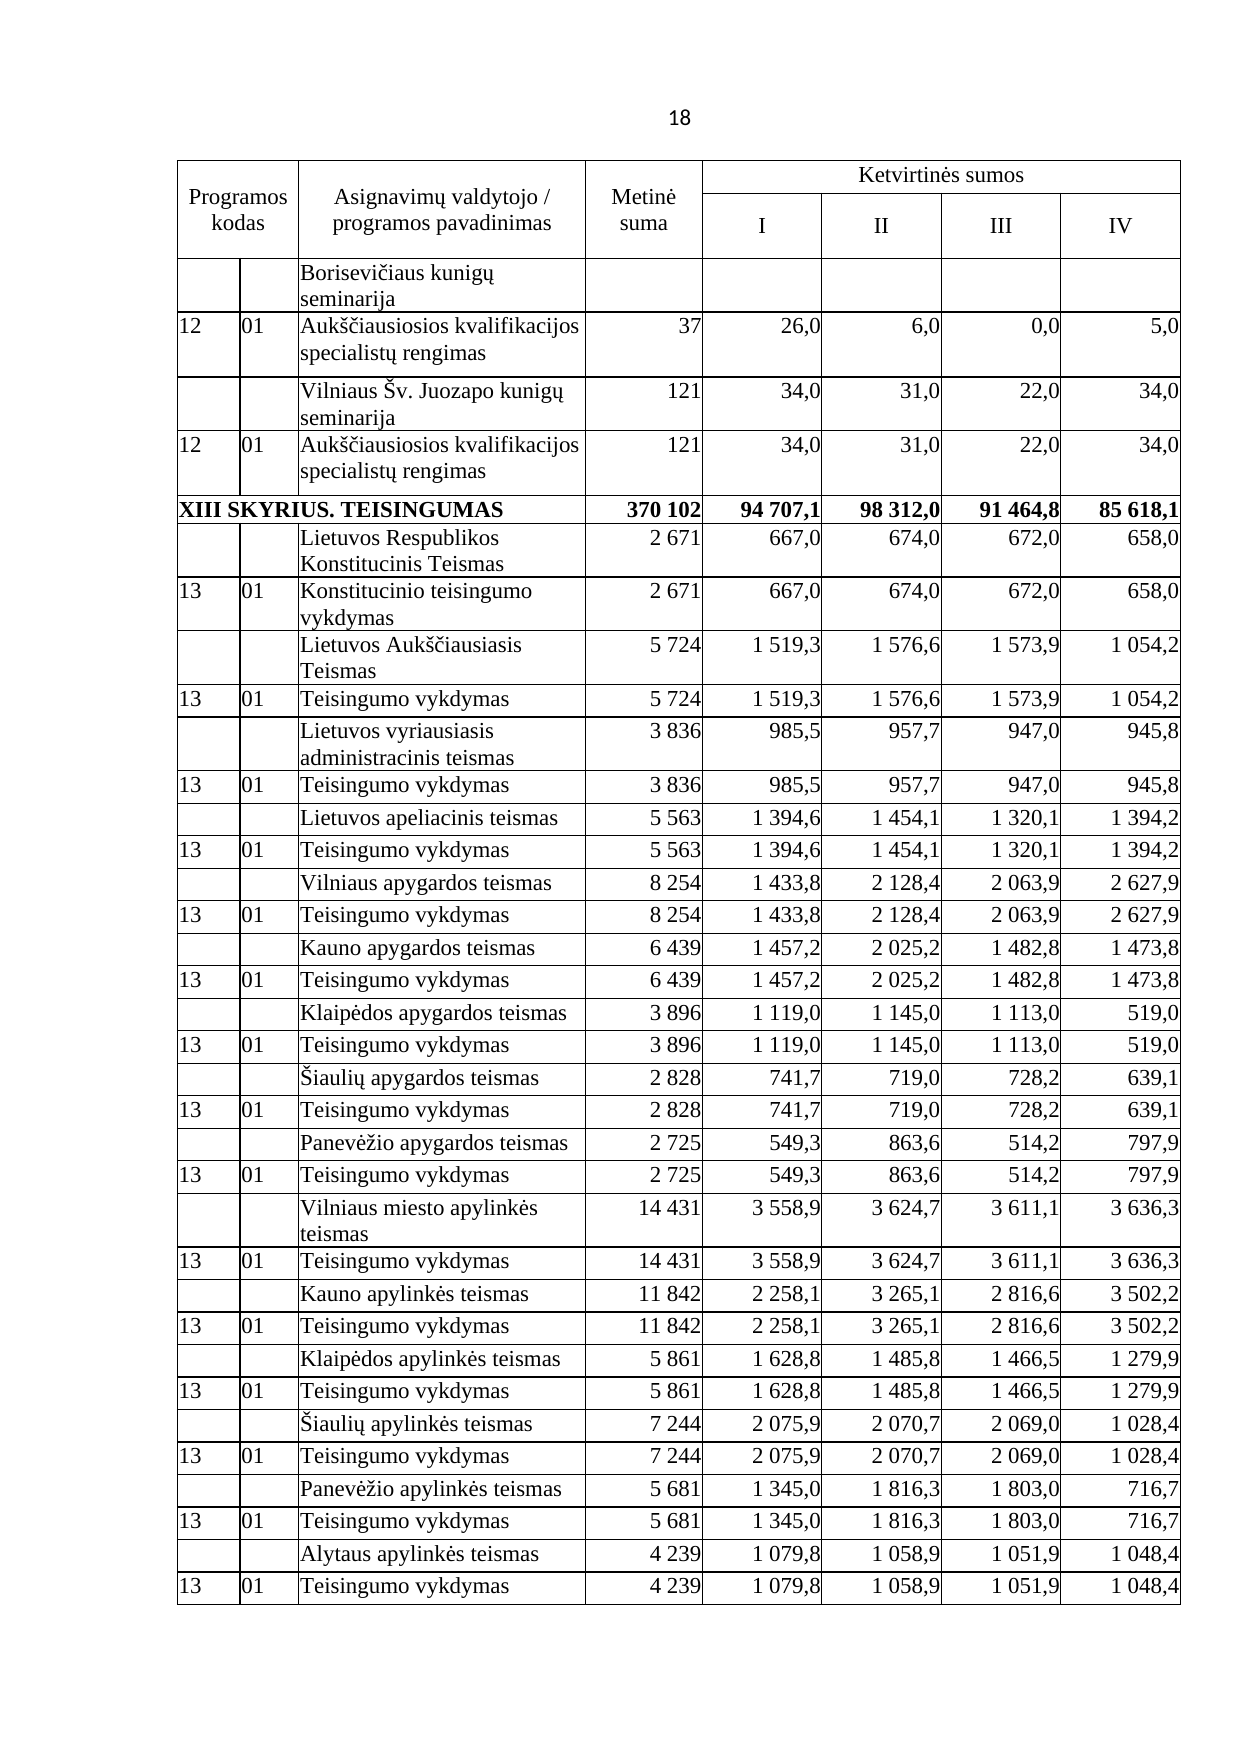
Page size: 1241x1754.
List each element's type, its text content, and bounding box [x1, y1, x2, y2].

table_header Asignavimų valdytojo / programos pavadinimas [299, 161, 585, 258]
table_cell 947,0 [942, 718, 1060, 770]
table_cell 7 244 [586, 1410, 702, 1441]
table_cell Lietuvos vyriausiasis administracinis teismas [299, 718, 585, 770]
table_cell 1 803,0 [942, 1508, 1060, 1539]
table_cell 01 [241, 1161, 298, 1193]
table_cell 22,0 [942, 431, 1060, 495]
table_cell 1 485,8 [822, 1345, 941, 1376]
table_cell 13 [178, 1508, 239, 1539]
table_cell 985,5 [703, 718, 821, 770]
table_cell 01 [241, 1573, 298, 1604]
table_cell 2 063,9 [942, 901, 1060, 933]
table_cell 01 [241, 771, 298, 803]
table_cell 1 576,6 [822, 631, 941, 684]
table_cell [178, 378, 239, 430]
table_header Metinė suma [586, 161, 702, 258]
table_cell [1061, 259, 1180, 311]
table_cell 1 058,9 [822, 1573, 941, 1604]
table_cell 2 627,9 [1061, 869, 1180, 900]
table_cell [178, 524, 239, 576]
table_cell 2 069,0 [942, 1443, 1060, 1474]
table_cell 31,0 [822, 431, 941, 495]
table_cell Vilniaus miesto apylinkės teismas [299, 1194, 585, 1246]
table_cell [178, 631, 239, 684]
table_cell 22,0 [942, 378, 1060, 430]
table_cell 3 836 [586, 771, 702, 803]
table_cell XIII SKYRIUS. TEISINGUMAS [178, 496, 585, 523]
table_cell [178, 1540, 239, 1571]
table_cell 1 576,6 [822, 685, 941, 716]
table_cell [241, 999, 298, 1030]
table_cell 797,9 [1061, 1129, 1180, 1160]
table_cell [241, 1280, 298, 1311]
table_cell [178, 1129, 239, 1160]
table_cell Vilniaus apygardos teismas [299, 869, 585, 900]
table_cell Borisevičiaus kunigų seminarija [299, 259, 585, 311]
table_cell Lietuvos apeliacinis teismas [299, 804, 585, 835]
table_cell 658,0 [1061, 578, 1180, 630]
table_cell 863,6 [822, 1161, 941, 1193]
table_cell 863,6 [822, 1129, 941, 1160]
table_cell Teisingumo vykdymas [299, 1031, 585, 1063]
table_cell 947,0 [942, 771, 1060, 803]
table_cell 945,8 [1061, 718, 1180, 770]
table_cell Teisingumo vykdymas [299, 1161, 585, 1193]
table_cell Lietuvos Respublikos Konstitucinis Teismas [299, 524, 585, 576]
table_cell 2 671 [586, 578, 702, 630]
table_cell 6,0 [822, 313, 941, 376]
table_cell 1 628,8 [703, 1345, 821, 1376]
table_cell 719,0 [822, 1064, 941, 1095]
table_cell 01 [241, 1248, 298, 1279]
table_cell [178, 1064, 239, 1095]
table_cell 2 128,4 [822, 869, 941, 900]
table_cell 2 063,9 [942, 869, 1060, 900]
table_cell [942, 259, 1060, 311]
table_cell Aukščiausiosios kvalifikacijos specialistų rengimas [299, 431, 585, 495]
table_cell [241, 1345, 298, 1376]
table_cell Kauno apylinkės teismas [299, 1280, 585, 1311]
table_cell Teisingumo vykdymas [299, 1508, 585, 1539]
table_cell Teisingumo vykdymas [299, 1378, 585, 1409]
table_cell 5,0 [1061, 313, 1180, 376]
table_cell 4 239 [586, 1573, 702, 1604]
table_cell Lietuvos Aukščiausiasis Teismas [299, 631, 585, 684]
table_cell 1 345,0 [703, 1508, 821, 1539]
table_cell 519,0 [1061, 1031, 1180, 1063]
table_cell 1 519,3 [703, 631, 821, 684]
table_cell 549,3 [703, 1129, 821, 1160]
table_cell 2 128,4 [822, 901, 941, 933]
table_cell [178, 1345, 239, 1376]
table_cell 1 119,0 [703, 999, 821, 1030]
table_cell 1 482,8 [942, 966, 1060, 998]
table_cell 1 058,9 [822, 1540, 941, 1571]
table_cell 1 028,4 [1061, 1443, 1180, 1474]
table_cell 716,7 [1061, 1508, 1180, 1539]
table_cell 8 254 [586, 869, 702, 900]
table_cell 3 636,3 [1061, 1194, 1180, 1246]
table_cell 1 816,3 [822, 1475, 941, 1506]
table_cell 11 842 [586, 1313, 702, 1344]
table_cell 741,7 [703, 1096, 821, 1128]
table_cell 01 [241, 1031, 298, 1063]
table_cell Panevėžio apylinkės teismas [299, 1475, 585, 1506]
table_cell 1 457,2 [703, 966, 821, 998]
table_cell 1 803,0 [942, 1475, 1060, 1506]
table_cell Panevėžio apygardos teismas [299, 1129, 585, 1160]
table_cell 3 624,7 [822, 1248, 941, 1279]
table_cell 13 [178, 578, 239, 630]
table_cell 12 [178, 313, 239, 376]
table_cell 2 025,2 [822, 966, 941, 998]
table_cell 1 628,8 [703, 1378, 821, 1409]
table_cell 8 254 [586, 901, 702, 933]
table_cell 2 828 [586, 1096, 702, 1128]
table_cell 13 [178, 1443, 239, 1474]
table_cell 2 828 [586, 1064, 702, 1095]
table_cell 1 394,2 [1061, 804, 1180, 835]
table_cell 2 075,9 [703, 1443, 821, 1474]
table_cell Aukščiausiosios kvalifikacijos specialistų rengimas [299, 313, 585, 376]
table_cell 01 [241, 966, 298, 998]
table_cell 3 896 [586, 999, 702, 1030]
table_cell 3 636,3 [1061, 1248, 1180, 1279]
table_cell [241, 1410, 298, 1441]
table_cell 01 [241, 1508, 298, 1539]
table_cell Alytaus apylinkės teismas [299, 1540, 585, 1571]
table_cell 6 439 [586, 966, 702, 998]
table_cell 12 [178, 431, 239, 495]
table_cell 2 258,1 [703, 1313, 821, 1344]
table_cell 3 836 [586, 718, 702, 770]
table_cell 728,2 [942, 1064, 1060, 1095]
table_cell 3 896 [586, 1031, 702, 1063]
table_cell 1 485,8 [822, 1378, 941, 1409]
table_cell 31,0 [822, 378, 941, 430]
table_cell 549,3 [703, 1161, 821, 1193]
table_cell I [703, 194, 821, 258]
table_cell 2 816,6 [942, 1313, 1060, 1344]
table_cell 639,1 [1061, 1064, 1180, 1095]
table_cell 01 [241, 901, 298, 933]
table_cell 01 [241, 1378, 298, 1409]
table_cell 1 454,1 [822, 804, 941, 835]
table_cell 1 048,4 [1061, 1540, 1180, 1571]
table_cell Vilniaus Šv. Juozapo kunigų seminarija [299, 378, 585, 430]
table_cell 37 [586, 313, 702, 376]
table_cell Teisingumo vykdymas [299, 1573, 585, 1604]
table_cell 957,7 [822, 771, 941, 803]
table_cell 11 842 [586, 1280, 702, 1311]
table_cell 514,2 [942, 1161, 1060, 1193]
table_cell 121 [586, 378, 702, 430]
table_header Ketvirtinės sumos [703, 161, 1180, 193]
table_cell III [942, 194, 1060, 258]
table_cell 34,0 [1061, 431, 1180, 495]
table_cell 2 725 [586, 1161, 702, 1193]
table_cell 01 [241, 1096, 298, 1128]
table_cell 5 724 [586, 685, 702, 716]
table_cell [178, 1194, 239, 1246]
table_cell 1 113,0 [942, 1031, 1060, 1063]
table_cell 3 624,7 [822, 1194, 941, 1246]
table_cell 13 [178, 1096, 239, 1128]
table_cell 1 054,2 [1061, 631, 1180, 684]
table_cell 667,0 [703, 524, 821, 576]
table_cell 01 [241, 836, 298, 868]
table_cell 1 466,5 [942, 1378, 1060, 1409]
table_header Programos kodas [178, 161, 298, 258]
table_cell [241, 1129, 298, 1160]
table_cell 26,0 [703, 313, 821, 376]
table_cell 1 051,9 [942, 1573, 1060, 1604]
table_cell 01 [241, 578, 298, 630]
table_cell 1 279,9 [1061, 1345, 1180, 1376]
table_cell 945,8 [1061, 771, 1180, 803]
table_cell 14 431 [586, 1194, 702, 1246]
table_cell 667,0 [703, 578, 821, 630]
table_cell 639,1 [1061, 1096, 1180, 1128]
table_cell [241, 1540, 298, 1571]
table_cell 741,7 [703, 1064, 821, 1095]
table_cell 13 [178, 685, 239, 716]
table_cell 2 025,2 [822, 934, 941, 965]
table_cell 1 054,2 [1061, 685, 1180, 716]
table_cell 01 [241, 685, 298, 716]
table_cell [178, 999, 239, 1030]
table_cell 7 244 [586, 1443, 702, 1474]
table_cell 3 558,9 [703, 1194, 821, 1246]
table_cell 1 320,1 [942, 836, 1060, 868]
table_cell 1 433,8 [703, 901, 821, 933]
table_cell 13 [178, 1313, 239, 1344]
table_cell [241, 1194, 298, 1246]
table_cell II [822, 194, 941, 258]
table_cell 5 563 [586, 804, 702, 835]
table_cell 1 051,9 [942, 1540, 1060, 1571]
table_cell 2 070,7 [822, 1410, 941, 1441]
table_cell Klaipėdos apygardos teismas [299, 999, 585, 1030]
table_cell [241, 869, 298, 900]
table_cell Teisingumo vykdymas [299, 1248, 585, 1279]
table_cell 672,0 [942, 524, 1060, 576]
table_cell 85 618,1 [1061, 496, 1180, 523]
table_cell 4 239 [586, 1540, 702, 1571]
table_cell 13 [178, 1161, 239, 1193]
table_cell [703, 259, 821, 311]
table_cell 1 482,8 [942, 934, 1060, 965]
table_cell 674,0 [822, 524, 941, 576]
table_cell 719,0 [822, 1096, 941, 1128]
table_cell 1 573,9 [942, 685, 1060, 716]
table_cell 1 433,8 [703, 869, 821, 900]
table_cell 2 075,9 [703, 1410, 821, 1441]
table_cell 1 048,4 [1061, 1573, 1180, 1604]
table_cell 1 145,0 [822, 999, 941, 1030]
table_cell 1 145,0 [822, 1031, 941, 1063]
table_cell 3 502,2 [1061, 1313, 1180, 1344]
table_cell 1 119,0 [703, 1031, 821, 1063]
table_cell 1 079,8 [703, 1573, 821, 1604]
table_cell 3 558,9 [703, 1248, 821, 1279]
table_cell 5 681 [586, 1508, 702, 1539]
table_cell Teisingumo vykdymas [299, 1096, 585, 1128]
table_cell 98 312,0 [822, 496, 941, 523]
table_cell [178, 1280, 239, 1311]
table_cell 1 345,0 [703, 1475, 821, 1506]
table_cell 13 [178, 771, 239, 803]
table_cell 3 265,1 [822, 1280, 941, 1311]
table_cell 728,2 [942, 1096, 1060, 1128]
table_cell 14 431 [586, 1248, 702, 1279]
table_cell 3 611,1 [942, 1248, 1060, 1279]
table_cell 1 816,3 [822, 1508, 941, 1539]
table_cell [178, 934, 239, 965]
table_cell 5 724 [586, 631, 702, 684]
table_cell 91 464,8 [942, 496, 1060, 523]
table_cell 672,0 [942, 578, 1060, 630]
table_cell [178, 804, 239, 835]
table_cell 519,0 [1061, 999, 1180, 1030]
table_cell 2 069,0 [942, 1410, 1060, 1441]
table_cell Teisingumo vykdymas [299, 901, 585, 933]
table_cell 01 [241, 431, 298, 495]
table_cell Kauno apygardos teismas [299, 934, 585, 965]
table_cell 2 627,9 [1061, 901, 1180, 933]
table_cell 6 439 [586, 934, 702, 965]
table_cell 1 573,9 [942, 631, 1060, 684]
table_cell 1 466,5 [942, 1345, 1060, 1376]
table_cell 13 [178, 966, 239, 998]
table_cell 2 816,6 [942, 1280, 1060, 1311]
table_cell 34,0 [703, 431, 821, 495]
table_cell 13 [178, 901, 239, 933]
table_cell [241, 524, 298, 576]
table_cell 1 394,2 [1061, 836, 1180, 868]
table_cell 1 394,6 [703, 836, 821, 868]
table_cell 1 320,1 [942, 804, 1060, 835]
table_cell 1 079,8 [703, 1540, 821, 1571]
table_cell 1 473,8 [1061, 934, 1180, 965]
table_cell Teisingumo vykdymas [299, 685, 585, 716]
table_cell 13 [178, 1031, 239, 1063]
table_cell [241, 934, 298, 965]
table_cell 985,5 [703, 771, 821, 803]
table_cell 1 394,6 [703, 804, 821, 835]
table_cell Teisingumo vykdymas [299, 1443, 585, 1474]
table_cell IV [1061, 194, 1180, 258]
table_cell 5 861 [586, 1345, 702, 1376]
table_cell [241, 259, 298, 311]
table_cell 3 611,1 [942, 1194, 1060, 1246]
table_cell 3 265,1 [822, 1313, 941, 1344]
table_cell 2 671 [586, 524, 702, 576]
table_cell [178, 718, 239, 770]
table_cell 1 028,4 [1061, 1410, 1180, 1441]
table_cell 34,0 [703, 378, 821, 430]
table_cell 01 [241, 313, 298, 376]
table_cell 13 [178, 1378, 239, 1409]
table_cell 1 473,8 [1061, 966, 1180, 998]
table_cell 1 457,2 [703, 934, 821, 965]
table_cell 514,2 [942, 1129, 1060, 1160]
table_cell [241, 631, 298, 684]
table_cell 2 070,7 [822, 1443, 941, 1474]
table_cell Teisingumo vykdymas [299, 1313, 585, 1344]
table_cell 1 113,0 [942, 999, 1060, 1030]
table_cell 34,0 [1061, 378, 1180, 430]
table_cell [241, 378, 298, 430]
table_cell 1 519,3 [703, 685, 821, 716]
table_cell 2 258,1 [703, 1280, 821, 1311]
table_cell 5 861 [586, 1378, 702, 1409]
table_cell Šiaulių apygardos teismas [299, 1064, 585, 1095]
table_cell [241, 1064, 298, 1095]
table_cell Teisingumo vykdymas [299, 966, 585, 998]
table_cell 2 725 [586, 1129, 702, 1160]
table_cell 94 707,1 [703, 496, 821, 523]
table_cell 0,0 [942, 313, 1060, 376]
table_cell [241, 718, 298, 770]
table_cell Konstitucinio teisingumo vykdymas [299, 578, 585, 630]
table_cell [178, 259, 239, 311]
table_cell 3 502,2 [1061, 1280, 1180, 1311]
table_cell 370 102 [586, 496, 702, 523]
table_cell Klaipėdos apylinkės teismas [299, 1345, 585, 1376]
table_cell 01 [241, 1443, 298, 1474]
table_cell 13 [178, 836, 239, 868]
table_cell [178, 1410, 239, 1441]
table_cell Teisingumo vykdymas [299, 771, 585, 803]
table_cell [822, 259, 941, 311]
table_cell 1 279,9 [1061, 1378, 1180, 1409]
table_cell 797,9 [1061, 1161, 1180, 1193]
table_cell [241, 1475, 298, 1506]
table_cell [586, 259, 702, 311]
table_cell 716,7 [1061, 1475, 1180, 1506]
table_cell [178, 869, 239, 900]
table_cell 13 [178, 1248, 239, 1279]
table_cell 13 [178, 1573, 239, 1604]
table_cell 1 454,1 [822, 836, 941, 868]
table_cell 674,0 [822, 578, 941, 630]
table_cell 5 681 [586, 1475, 702, 1506]
table_cell Šiaulių apylinkės teismas [299, 1410, 585, 1441]
table_cell 658,0 [1061, 524, 1180, 576]
table_cell [241, 804, 298, 835]
table_cell [178, 1475, 239, 1506]
table_cell 957,7 [822, 718, 941, 770]
table_cell Teisingumo vykdymas [299, 836, 585, 868]
table_cell 121 [586, 431, 702, 495]
table_cell 5 563 [586, 836, 702, 868]
table_cell 01 [241, 1313, 298, 1344]
